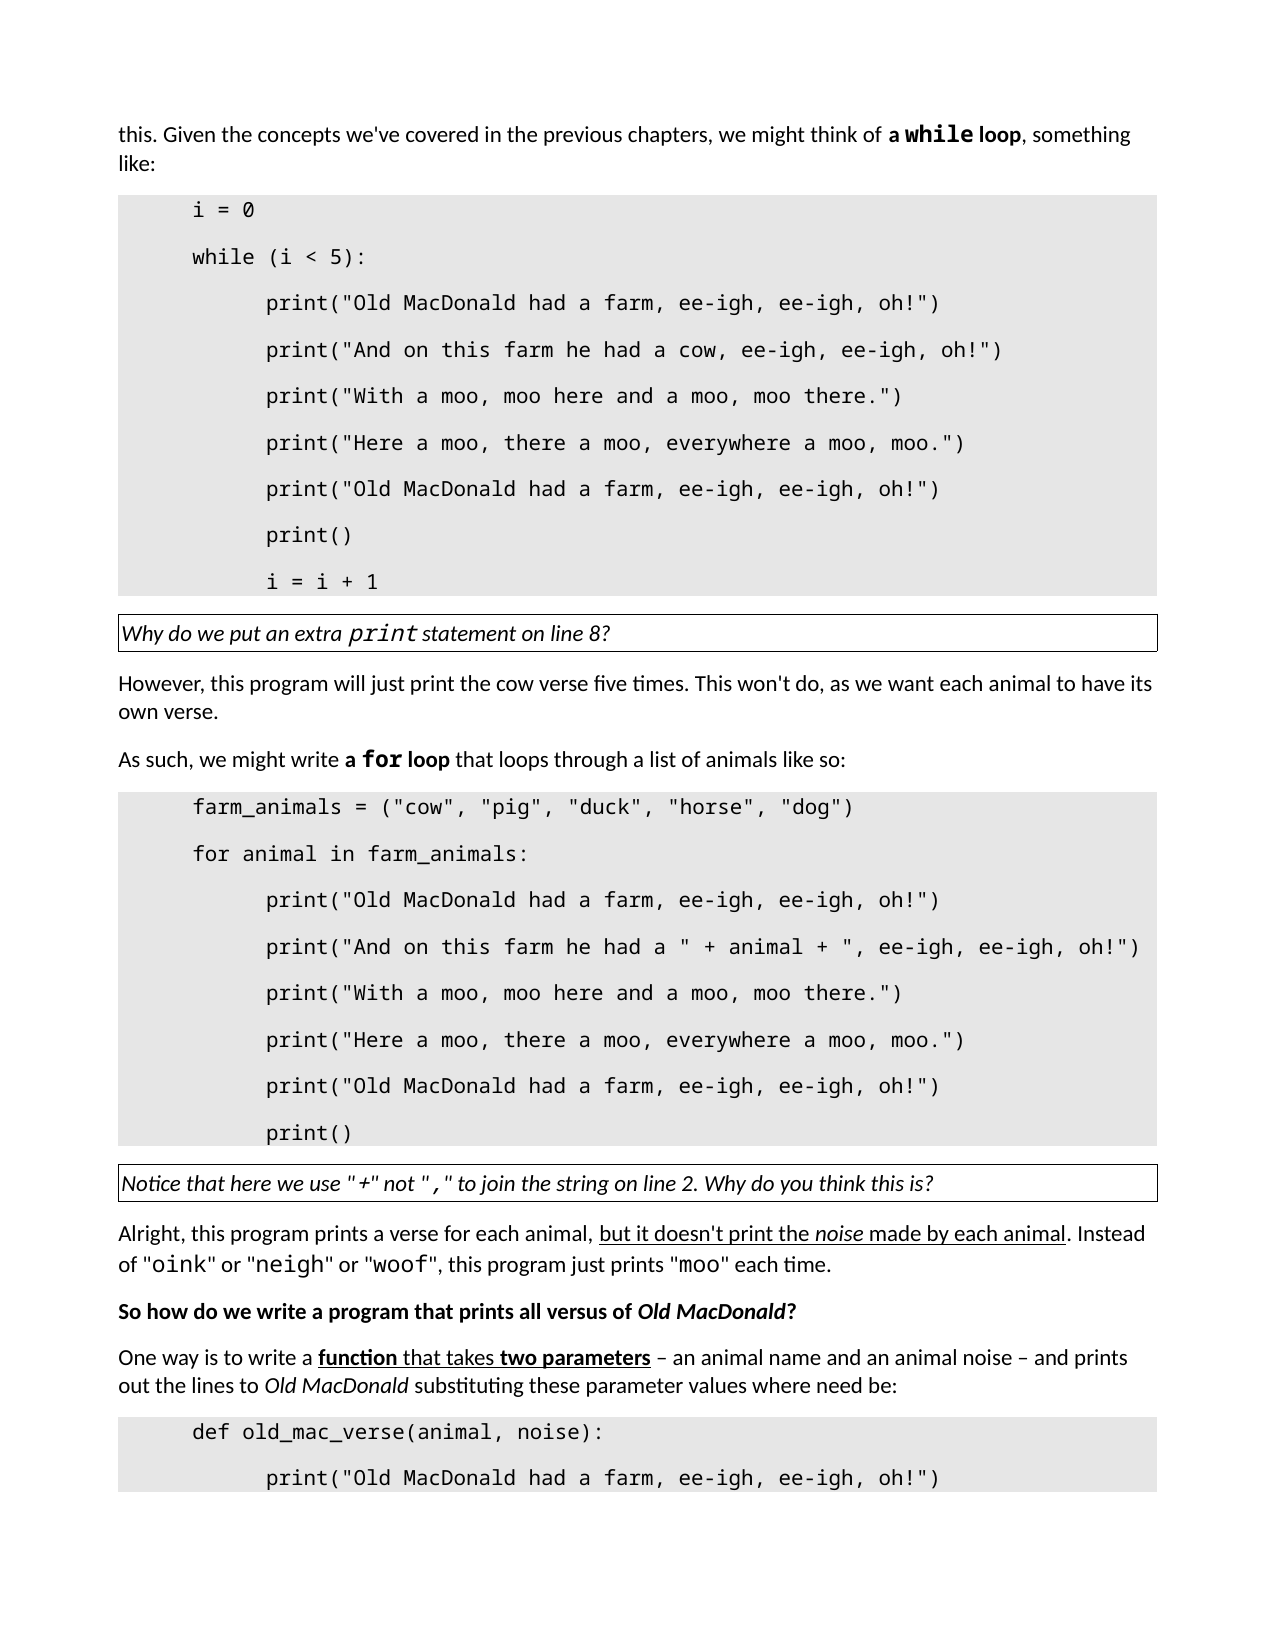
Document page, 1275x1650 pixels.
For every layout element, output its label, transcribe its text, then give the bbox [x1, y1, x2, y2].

text print() [118, 1118, 1157, 1146]
text i = i + 1 [118, 567, 1157, 596]
text So how do we write a program that prints all versus of Old MacDonald? [118, 1297, 1157, 1325]
text print("Here a moo, there a moo, everywhere a moo, moo.") [118, 428, 1157, 456]
text Alright, this program prints a verse for each animal, but it doesn't print the noise made by each animal. Instead of "oink" or "neigh" or "woof", this program just prints "moo" each time. [118, 1219, 1157, 1279]
text print("And on this farm he had a " + animal + ", ee-igh, ee-igh, oh!") [118, 932, 1157, 960]
text As such, we might write a for loop that loops through a list of animals like so: [118, 743, 1157, 774]
text def old_mac_verse(animal, noise): [118, 1417, 1157, 1445]
text print("Old MacDonald had a farm, ee-igh, ee-igh, oh!") [118, 885, 1157, 914]
text i = 0 [118, 195, 1157, 224]
text Why do we put an extra print statement on line 8? [119, 615, 1157, 651]
text print("Old MacDonald had a farm, ee-igh, ee-igh, oh!") [118, 1071, 1157, 1099]
text print("Here a moo, there a moo, everywhere a moo, moo.") [118, 1025, 1157, 1053]
text for animal in farm_animals: [118, 839, 1157, 867]
text farm_animals = ("cow", "pig", "duck", "horse", "dog") [118, 792, 1157, 821]
text Notice that here we use "+" not "," to join the string on line 2. Why do you think this is? [119, 1165, 1157, 1201]
text print("And on this farm he had a cow, ee-igh, ee-igh, oh!") [118, 335, 1157, 363]
text print("Old MacDonald had a farm, ee-igh, ee-igh, oh!") [118, 1463, 1157, 1492]
text while (i < 5): [118, 242, 1157, 270]
text this. Given the concepts we've covered in the previous chapters, we might think of a while loop, something like: [118, 118, 1157, 177]
text print("Old MacDonald had a farm, ee-igh, ee-igh, oh!") [118, 288, 1157, 317]
text print("With a moo, moo here and a moo, moo there.") [118, 978, 1157, 1007]
text However, this program will just print the cow verse five times. This won't do, as we want each animal to have its own verse. [118, 669, 1157, 725]
text One way is to write a function that takes two parameters – an animal name and an animal noise – and prints out the lines to Old MacDonald substituting these parameter values where need be: [118, 1343, 1157, 1399]
text print("With a moo, moo here and a moo, moo there.") [118, 381, 1157, 410]
text print("Old MacDonald had a farm, ee-igh, ee-igh, oh!") [118, 474, 1157, 503]
text print() [118, 521, 1157, 549]
